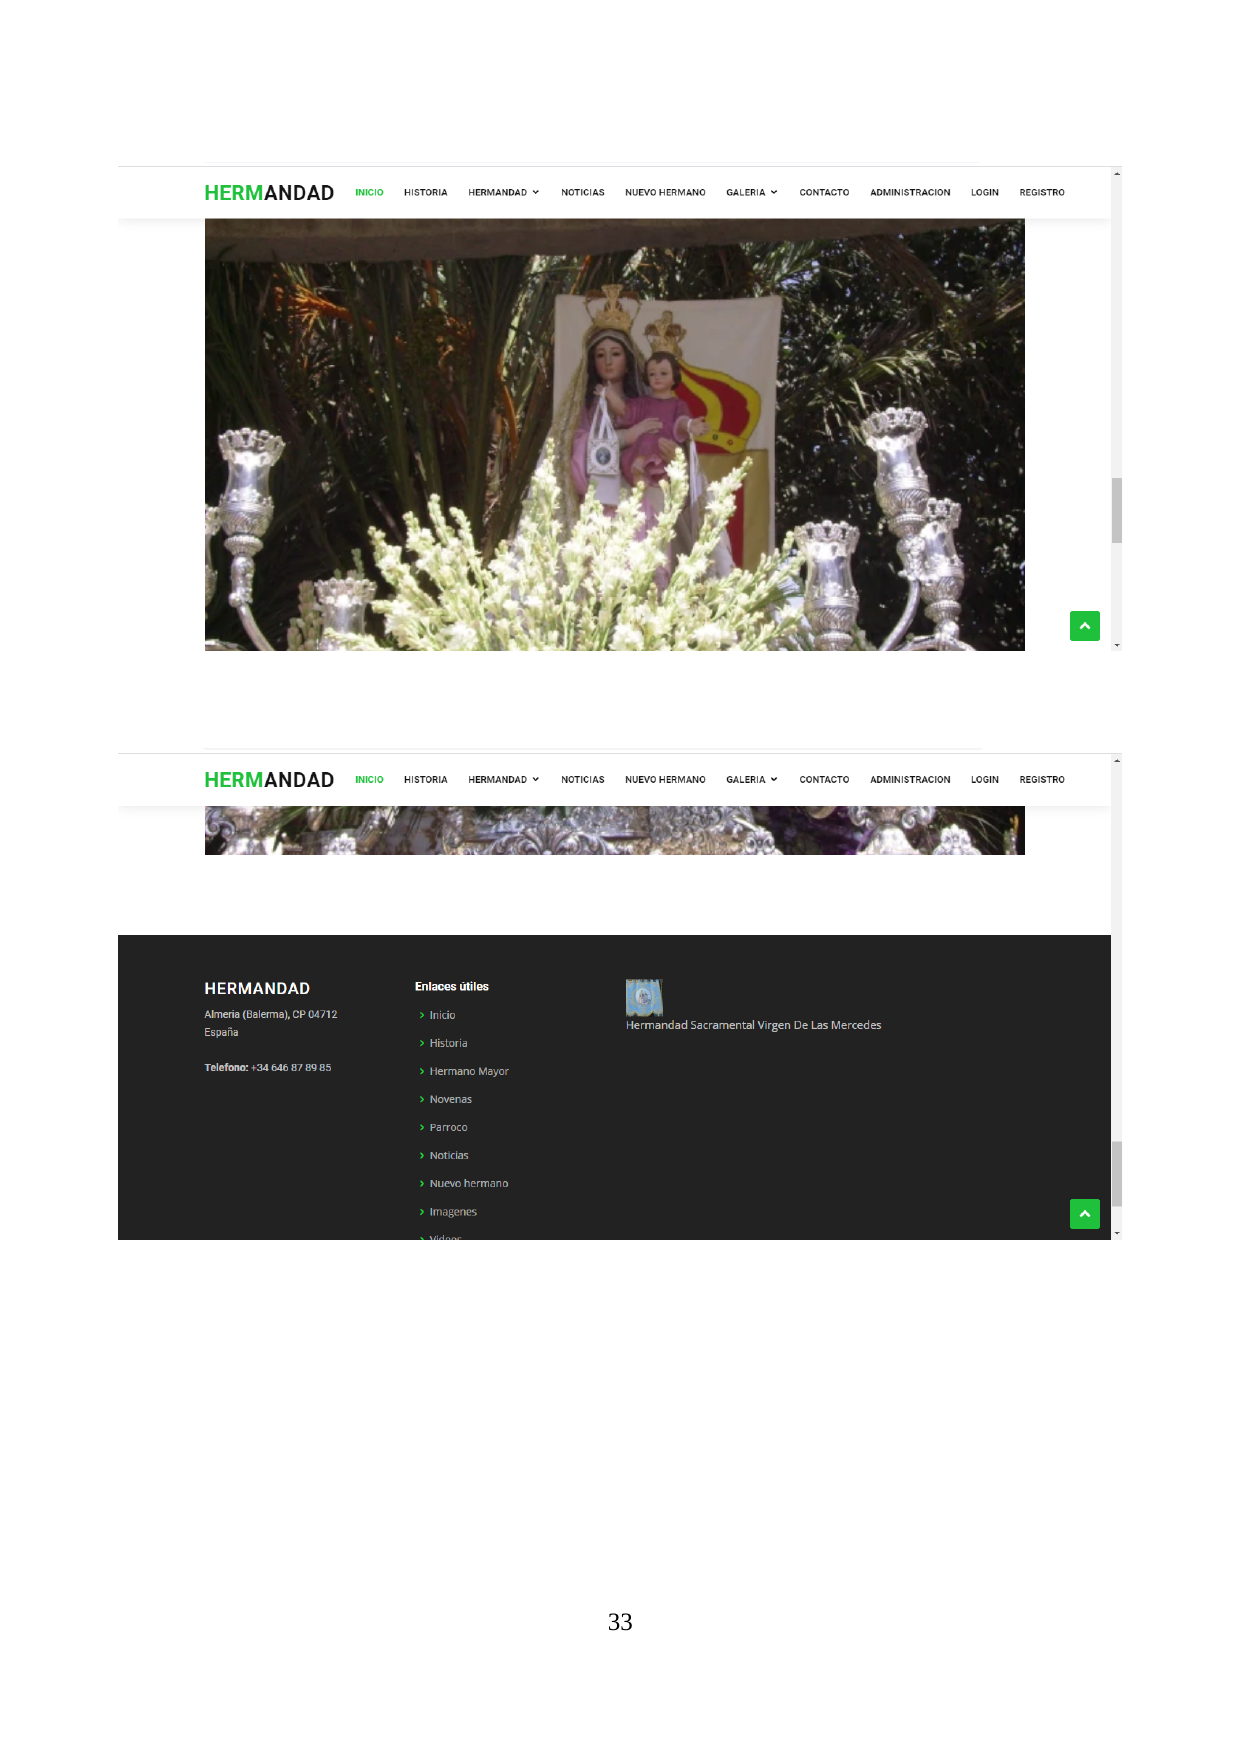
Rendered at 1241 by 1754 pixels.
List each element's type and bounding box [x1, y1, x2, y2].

picture [118, 162, 1123, 651]
picture [118, 748, 1123, 1240]
